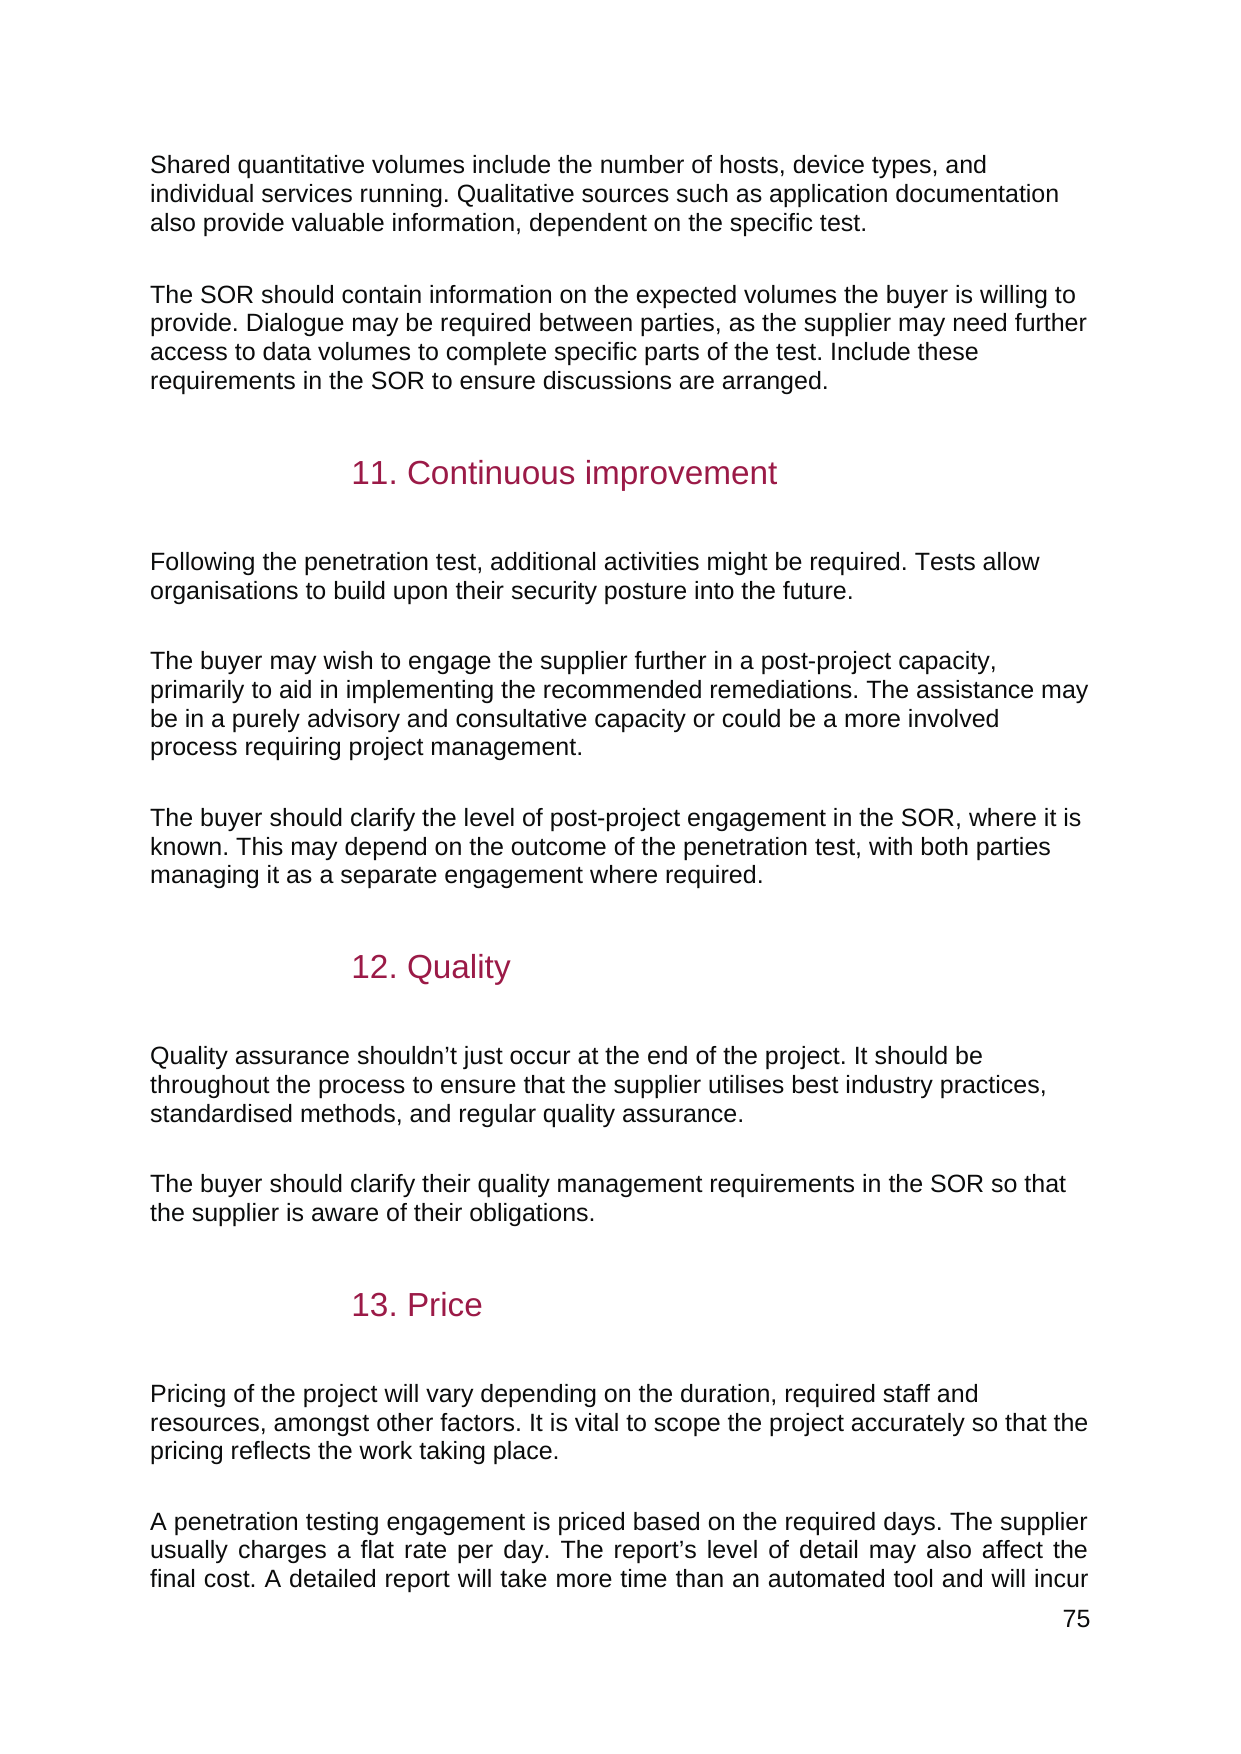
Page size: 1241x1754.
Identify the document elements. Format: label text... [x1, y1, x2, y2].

text Quality assurance shouldn’t just occur at the end of the project. It should be throughout the process to ensure that the supplier utilises best industry practices, standardised methods, and regular quality assurance. [150, 1041, 1090, 1127]
text The SOR should contain information on the expected volumes the buyer is willing to provide. Dialogue may be required between parties, as the supplier may need further access to data volumes to complete specific parts of the test. Include these requirements in the SOR to ensure discussions are arranged. [150, 280, 1090, 395]
text Shared quantitative volumes include the number of hosts, device types, and individual services running. Qualitative sources such as application documentation also provide valuable information, dependent on the specific test. [150, 150, 1090, 238]
text The buyer should clarify the level of post-project engagement in the SOR, where it is known. This may depend on the outcome of the penetration test, with both parties managing it as a separate engagement where required. [150, 803, 1090, 889]
subtitle 13. Price [150, 1281, 1090, 1324]
text The buyer should clarify their quality management requirements in the SOR so that the supplier is aware of their obligations. [150, 1169, 1090, 1227]
text Following the penetration test, additional activities might be required. Tests allow organisations to build upon their security posture into the future. [150, 547, 1090, 604]
text Pricing of the project will vary depending on the duration, required staff and resources, amongst other factors. It is vital to scope the project accurately so that the pricing reflects the work taking place. [150, 1379, 1090, 1465]
subtitle 11. Continuous improvement [150, 449, 1090, 492]
text A penetration testing engagement is priced based on the required days. The supplier usually charges a flat rate per day. The report’s level of detail may also affect the final cost. A detailed report will take more time than an automated tool and will incur [150, 1507, 1090, 1593]
text The buyer may wish to engage the supplier further in a post-project capacity, primarily to aid in implementing the recommended remediations. The assistance may be in a purely advisory and consultative capacity or could be a more involved process requiring project management. [150, 646, 1090, 761]
subtitle 12. Quality [150, 943, 1090, 986]
